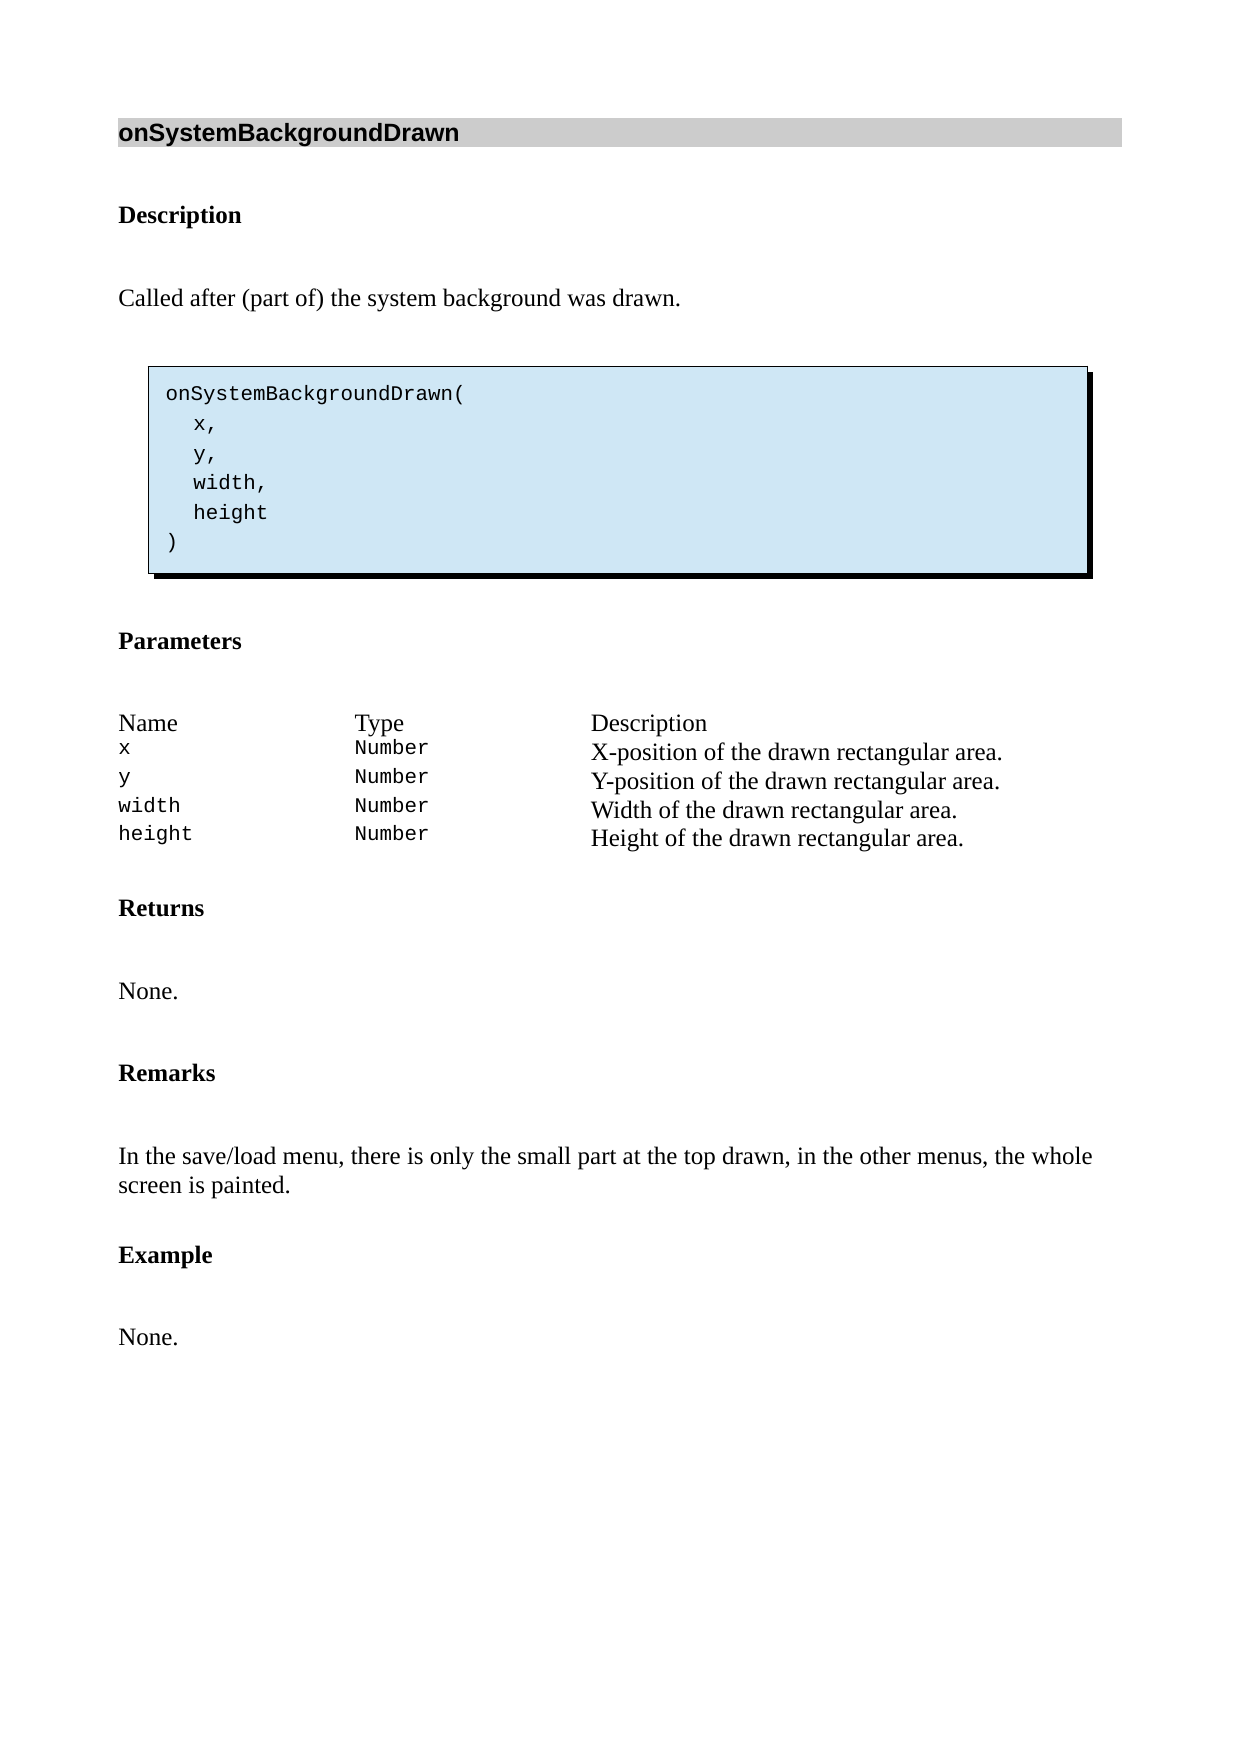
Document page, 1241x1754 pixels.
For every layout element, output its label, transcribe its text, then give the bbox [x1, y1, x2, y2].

table_cell x [118, 737, 354, 766]
text y, [149, 425, 1087, 454]
table_cell y [118, 766, 354, 795]
text onSystemBackgroundDrawn( [149, 367, 1087, 395]
table_cell X-position of the drawn rectangular area. [591, 737, 1122, 766]
text height [149, 484, 1087, 513]
text Example [118, 1240, 1122, 1268]
table_cell Width of the drawn rectangular area. [591, 795, 1122, 823]
text None. [118, 976, 1122, 1005]
text Returns [118, 893, 1122, 922]
table_cell Number [354, 766, 591, 795]
table_cell height [118, 824, 354, 852]
text In the save/load menu, there is only the small part at the top drawn, in the other menus, the whole screen is painted. [118, 1141, 1122, 1198]
table_cell Y-position of the drawn rectangular area. [591, 766, 1122, 795]
text x, [149, 395, 1087, 425]
text Remarks [118, 1058, 1122, 1087]
text None. [118, 1322, 1122, 1351]
subtitle onSystemBackgroundDrawn [118, 118, 1122, 147]
table_cell width [118, 795, 354, 823]
table_cell Height of the drawn rectangular area. [591, 824, 1122, 852]
table_cell Number [354, 824, 591, 852]
table_header Description [591, 709, 1122, 737]
text width, [149, 454, 1087, 484]
table_cell Number [354, 737, 591, 766]
text Called after (part of) the system background was drawn. [118, 283, 1122, 312]
table_cell Number [354, 795, 591, 823]
table_header Name [118, 709, 354, 737]
text ) [149, 513, 1087, 573]
text Description [118, 201, 1122, 229]
text Parameters [118, 626, 1122, 655]
table_header Type [354, 709, 591, 737]
